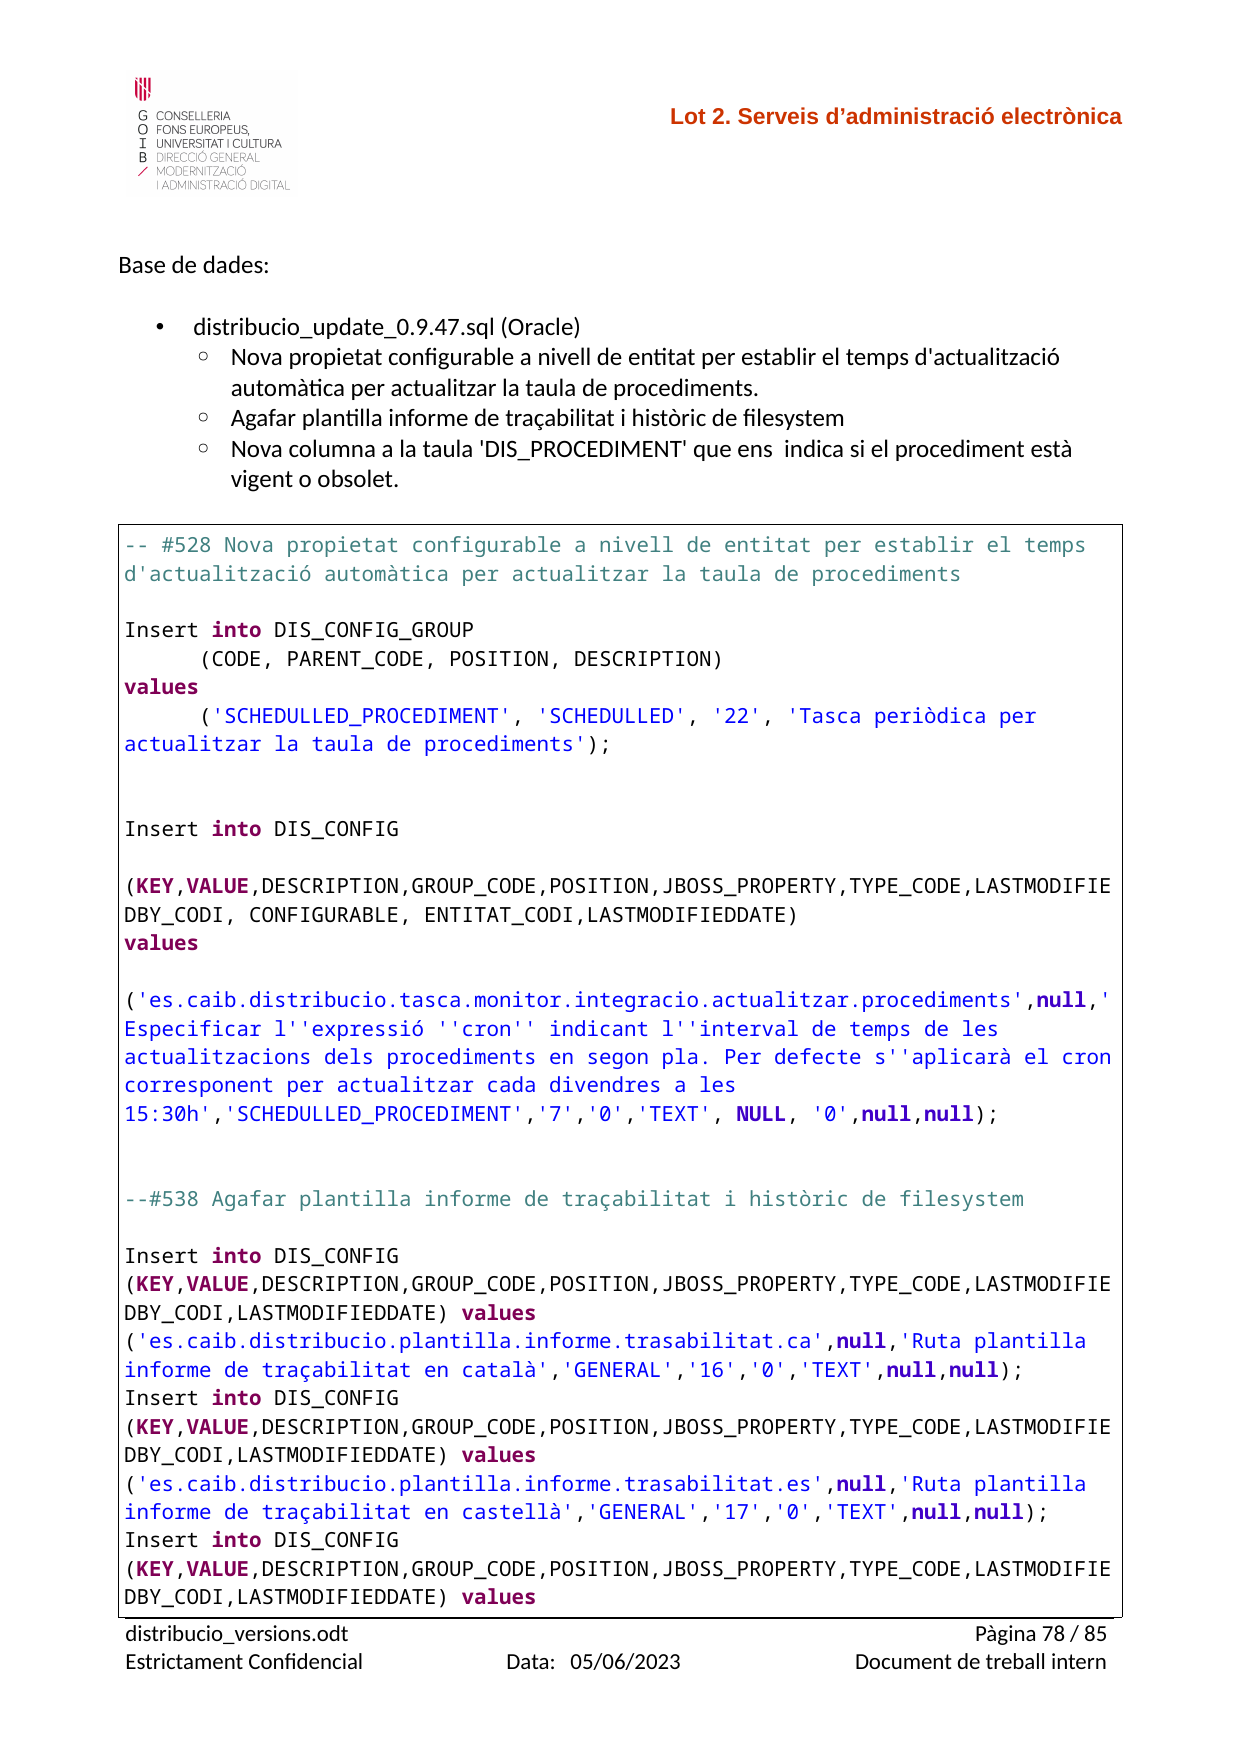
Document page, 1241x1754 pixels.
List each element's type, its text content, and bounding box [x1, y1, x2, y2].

picture [126, 70, 299, 197]
list Nova columna a la taula 'DIS_PROCEDIMENT' que ens indica si el procediment està vigent o obsolet. [193, 433, 1122, 494]
list distribucio_update_0.9.47.sql (Oracle) [156, 311, 1122, 341]
table_header -- #528 Nova propietat configurable a nivell de entitat per establir el temps d'actualització automàtica per actualitzar la taula de procediments Insert into DIS_CONFIG_GROUP (CODE, PARENT_CODE, POSITION, DESCRIPTION) values ('SCHEDULLED_PROCEDIMENT', 'SCHEDULLED', '22', 'Tasca periòdica per actualitzar la taula de procediments'); Insert into DIS_CONFIG (KEY,VALUE,DESCRIPTION,GROUP_CODE,POSITION,JBOSS_PROPERTY,TYPE_CODE,LASTMODIFIEDBY_CODI, CONFIGURABLE, ENTITAT_CODI,LASTMODIFIEDDATE) values ('es.caib.distribucio.tasca.monitor.integracio.actualitzar.procediments',null,'Especificar l''expressió ''cron'' indicant l''interval de temps de les actualitzacions dels procediments en segon pla. Per defecte s''aplicarà el cron corresponent per actualitzar cada divendres a les 15:30h','SCHEDULLED_PROCEDIMENT','7','0','TEXT', NULL, '0',null,null); --#538 Agafar plantilla informe de traçabilitat i històric de filesystem Insert into DIS_CONFIG (KEY,VALUE,DESCRIPTION,GROUP_CODE,POSITION,JBOSS_PROPERTY,TYPE_CODE,LASTMODIFIEDBY_CODI,LASTMODIFIEDDATE) values ('es.caib.distribucio.plantilla.informe.trasabilitat.ca',null,'Ruta plantilla informe de traçabilitat en català','GENERAL','16','0','TEXT',null,null); Insert into DIS_CONFIG (KEY,VALUE,DESCRIPTION,GROUP_CODE,POSITION,JBOSS_PROPERTY,TYPE_CODE,LASTMODIFIEDBY_CODI,LASTMODIFIEDDATE) values ('es.caib.distribucio.plantilla.informe.trasabilitat.es',null,'Ruta plantilla informe de traçabilitat en castellà','GENERAL','17','0','TEXT',null,null); Insert into DIS_CONFIG (KEY,VALUE,DESCRIPTION,GROUP_CODE,POSITION,JBOSS_PROPERTY,TYPE_CODE,LASTMODIFIEDBY_CODI,LASTMODIFIEDDATE) values [119, 525, 1122, 1617]
text Base de dades: [118, 250, 1122, 280]
list Agafar plantilla informe de traçabilitat i històric de filesystem [193, 402, 1122, 433]
list Nova propietat configurable a nivell de entitat per establir el temps d'actualització automàtica per actualitzar la taula de procediments. [193, 341, 1122, 402]
